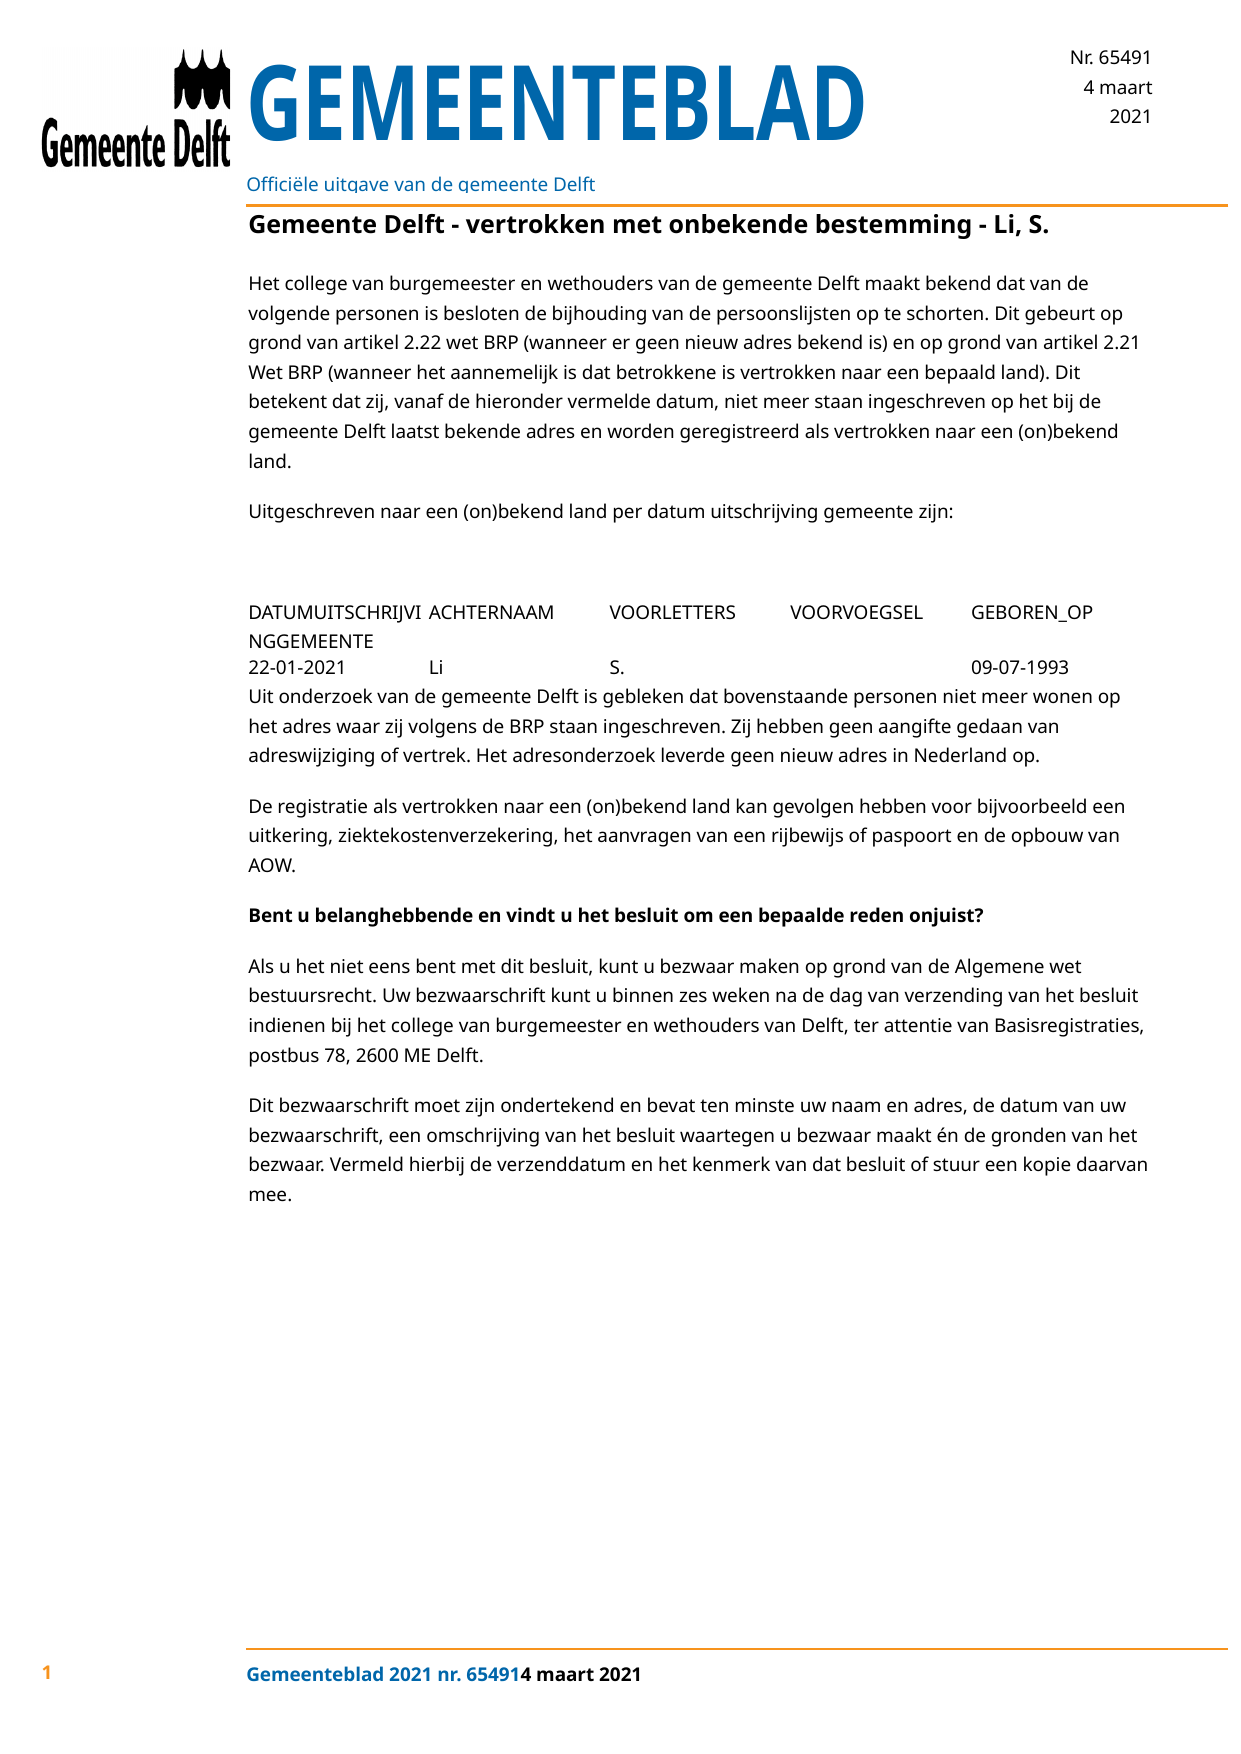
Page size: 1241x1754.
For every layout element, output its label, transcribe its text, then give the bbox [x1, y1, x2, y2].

table_cell 22-01-2021 [248, 655, 429, 680]
text Het college van burgemeester en wethouders van de gemeente Delft maakt bekend dat van de volgende personen is besloten de bijhouding van de persoonslijsten op te schorten. Dit gebeurt op grond van artikel 2.22 wet BRP (wanneer er geen nieuw adres bekend is) en op grond van artikel 2.21 Wet BRP (wanneer het aannemelijk is dat betrokkene is vertrokken naar een bepaald land). Dit betekent dat zij, vanaf de hieronder vermelde datum, niet meer staan ingeschreven op het bij de gemeente Delft laatst bekende adres en worden geregistreerd als vertrokken naar een (on)bekend land. [248, 270, 1152, 473]
text Gemeente Delft - vertrokken met onbekende bestemming - Li, S. [248, 207, 1152, 241]
table_header VOORLETTERS [609, 599, 790, 654]
text De registratie als vertrokken naar een (on)bekend land kan gevolgen hebben voor bijvoorbeeld een uitkering, ziektekostenverzekering, het aanvragen van een rijbewijs of paspoort en de opbouw van AOW. [248, 793, 1152, 878]
text Dit bezwaarschrift moet zijn ondertekend en bevat ten minste uw naam en adres, de datum van uw bezwaarschrift, een omschrijving van het besluit waartegen u bezwaar maakt én de gronden van het bezwaar. Vermeld hierbij de verzenddatum en het kenmerk van dat besluit of stuur een kopie daarvan mee. [248, 1092, 1152, 1207]
picture [41, 47, 231, 172]
table_cell S. [609, 655, 790, 680]
table_header VOORVOEGSEL [790, 599, 971, 654]
table_header ACHTERNAAM [429, 599, 609, 654]
table_header GEBOREN_OP [971, 599, 1152, 654]
text Uit onderzoek van de gemeente Delft is gebleken dat bovenstaande personen niet meer wonen op het adres waar zij volgens de BRP staan ingeschreven. Zij hebben geen aangifte gedaan van adreswijziging of vertrek. Het adresonderzoek leverde geen nieuw adres in Nederland op. [248, 683, 1152, 768]
table_cell [790, 655, 971, 680]
table_cell Li [429, 655, 609, 680]
text Als u het niet eens bent met dit besluit, kunt u bezwaar maken op grond van de Algemene wet bestuursrecht. Uw bezwaarschrift kunt u binnen zes weken na de dag van verzending van het besluit indienen bij het college van burgemeester en wethouders van Delft, ter attentie van Basisregistraties, postbus 78, 2600 ME Delft. [248, 953, 1152, 1067]
text Bent u belanghebbende en vindt u het besluit om een bepaalde reden onjuist? [248, 903, 1152, 928]
table_cell 09-07-1993 [971, 655, 1152, 680]
table_header DATUMUITSCHRIJVINGGEMEENTE [248, 599, 429, 654]
text Uitgeschreven naar een (on)bekend land per datum uitschrijving gemeente zijn: [248, 498, 1152, 524]
